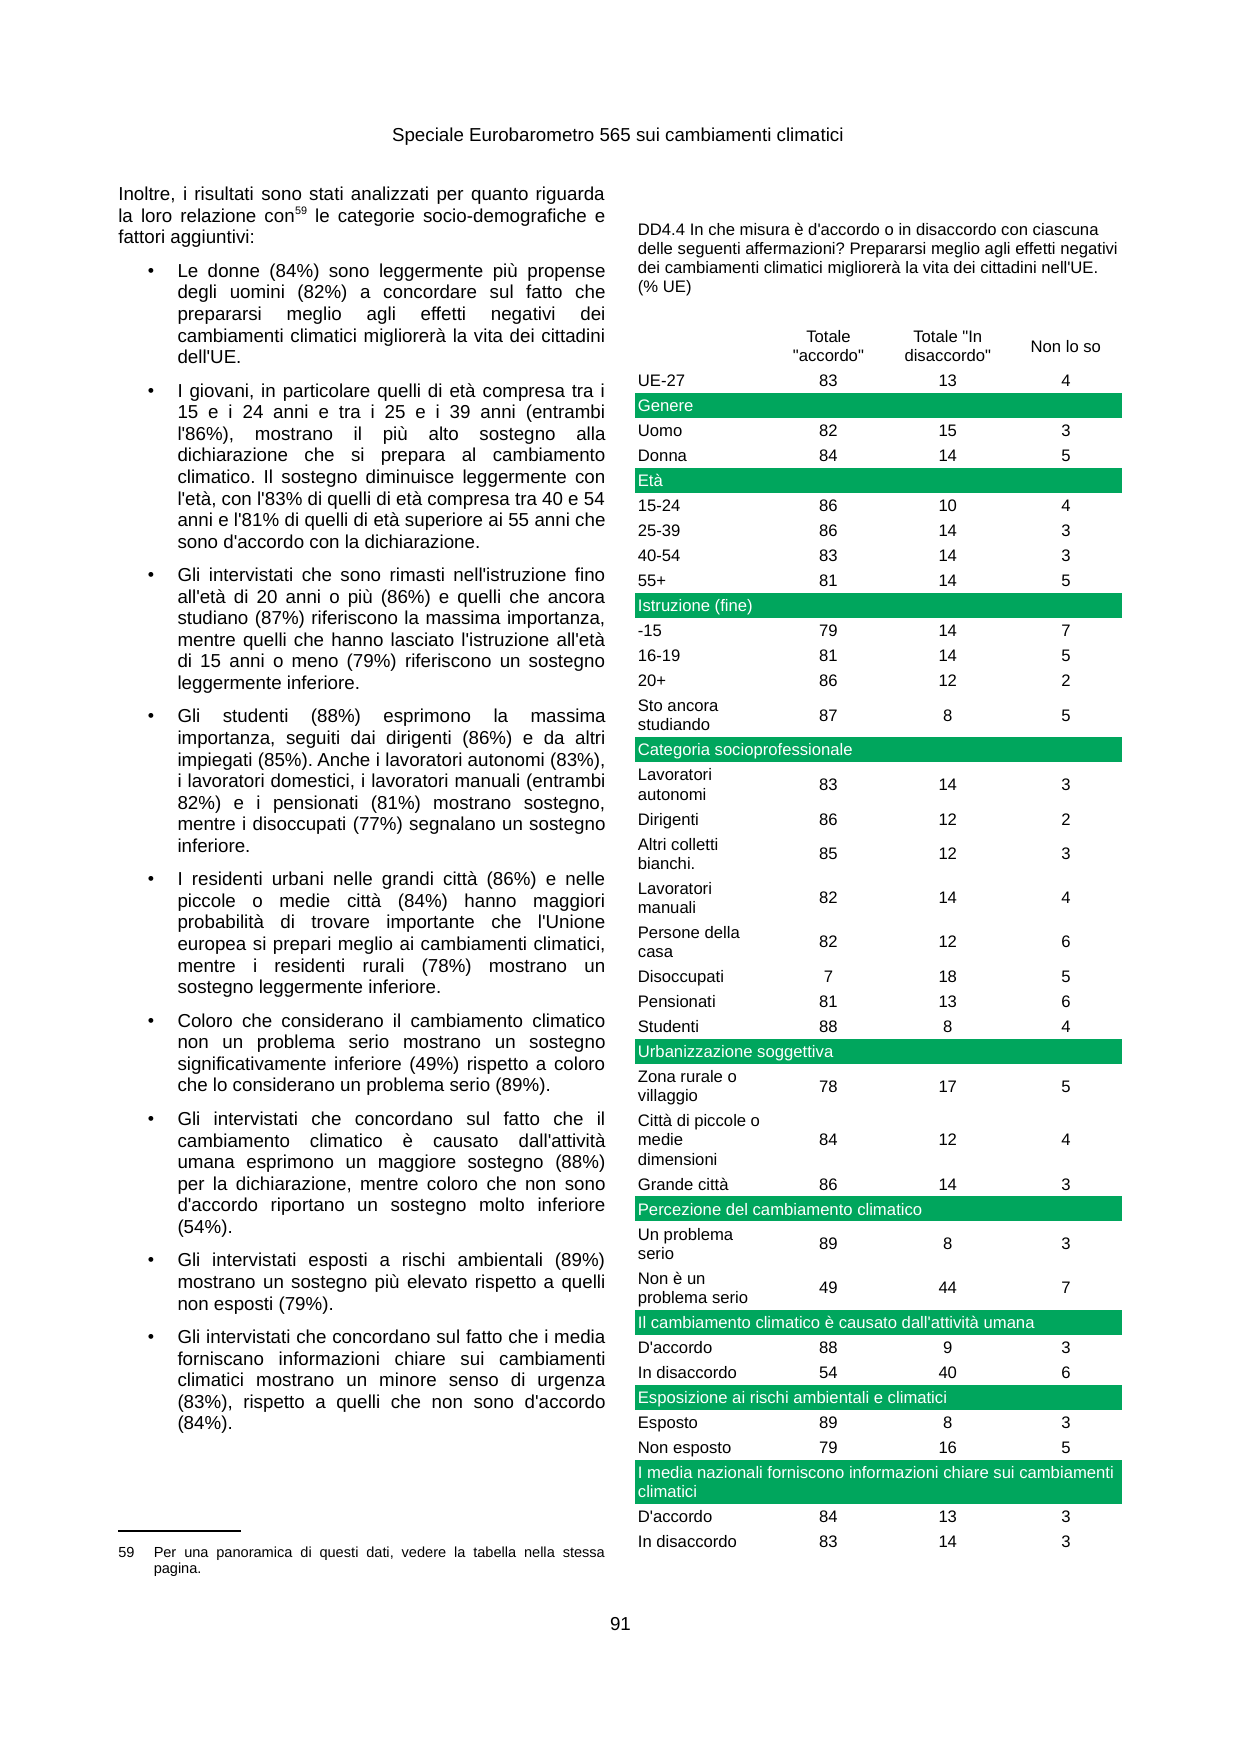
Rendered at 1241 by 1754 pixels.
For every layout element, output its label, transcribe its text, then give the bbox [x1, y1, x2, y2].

table_cell 83 [770, 1529, 886, 1554]
list Gli intervistati che concordano sul fatto che il cambiamento climatico è causato dall'attività umana esprimono un maggiore sostegno (88%) per la dichiarazione, mentre coloro che non sono d'accordo riportano un sostegno molto inferiore (54%). [148, 1108, 605, 1237]
table_cell Lavoratori autonomi [635, 762, 770, 806]
table_cell 4 [1009, 1108, 1122, 1171]
table_cell 6 [1009, 1360, 1122, 1385]
table_cell 20+ [635, 668, 770, 693]
table_cell 83 [770, 543, 886, 568]
table_cell Città di piccole o medie dimensioni [635, 1108, 770, 1171]
table_cell 78 [770, 1064, 886, 1108]
table_cell 15 [886, 418, 1009, 443]
table_cell 14 [886, 1171, 1009, 1196]
table_cell 5 [1009, 1435, 1122, 1460]
table_cell 3 [1009, 762, 1122, 806]
table_cell Genere [635, 393, 1122, 418]
table_cell 54 [770, 1360, 886, 1385]
table_cell 8 [886, 1410, 1009, 1435]
text Per una panoramica di questi dati, vedere la tabella nella stessa pagina. [118, 1543, 605, 1577]
table_cell Lavoratori manuali [635, 876, 770, 920]
table_cell 12 [886, 831, 1009, 876]
table_cell 14 [886, 618, 1009, 643]
table_cell 13 [886, 368, 1009, 393]
list Gli intervistati che sono rimasti nell'istruzione fino all'età di 20 anni o più (86%) e quelli che ancora studiano (87%) riferiscono la massima importanza, mentre quelli che hanno lasciato l'istruzione all'età di 15 anni o meno (79%) riferiscono un sostegno leggermente inferiore. [148, 564, 605, 693]
table_cell [1009, 299, 1122, 324]
table_cell Disoccupati [635, 964, 770, 989]
table_cell Il cambiamento climatico è causato dall'attività umana [635, 1310, 1122, 1335]
table_cell Pensionati [635, 989, 770, 1014]
table_cell 18 [886, 964, 1009, 989]
table_cell Categoria socioprofessionale [635, 737, 1122, 762]
table_cell 88 [770, 1014, 886, 1039]
table_cell 14 [886, 876, 1009, 920]
table_cell In disaccordo [635, 1360, 770, 1385]
table_cell 44 [886, 1266, 1009, 1310]
table_cell 16 [886, 1435, 1009, 1460]
table_cell 83 [770, 762, 886, 806]
table_cell 3 [1009, 1410, 1122, 1435]
table_cell 8 [886, 693, 1009, 737]
table_cell 3 [1009, 543, 1122, 568]
table_cell 14 [886, 568, 1009, 593]
table_cell 13 [886, 989, 1009, 1014]
table_cell 86 [770, 806, 886, 831]
table_cell 87 [770, 693, 886, 737]
table_cell Persone della casa [635, 920, 770, 964]
table_cell 17 [886, 1064, 1009, 1108]
table_cell Età [635, 468, 1122, 493]
table_cell 2 [1009, 806, 1122, 831]
table_cell [635, 324, 770, 368]
table_cell 86 [770, 493, 886, 518]
table_cell Uomo [635, 418, 770, 443]
table_cell Non esposto [635, 1435, 770, 1460]
table_cell 12 [886, 806, 1009, 831]
table_cell 3 [1009, 418, 1122, 443]
table_cell Percezione del cambiamento climatico [635, 1196, 1122, 1221]
table_cell 86 [770, 668, 886, 693]
table_cell 6 [1009, 920, 1122, 964]
table_cell Totale "In disaccordo" [886, 324, 1009, 368]
table_cell D'accordo [635, 1504, 770, 1529]
table_cell UE-27 [635, 368, 770, 393]
table_cell 89 [770, 1221, 886, 1266]
table_cell 82 [770, 876, 886, 920]
list I giovani, in particolare quelli di età compresa tra i 15 e i 24 anni e tra i 25 e i 39 anni (entrambi l'86%), mostrano il più alto sostegno alla dichiarazione che si prepara al cambiamento climatico. Il sostegno diminuisce leggermente con l'età, con l'83% di quelli di età compresa tra 40 e 54 anni e l'81% di quelli di età superiore ai 55 anni che sono d'accordo con la dichiarazione. [148, 379, 605, 552]
table_cell 9 [886, 1335, 1009, 1360]
table_cell 5 [1009, 643, 1122, 668]
table_cell Esposto [635, 1410, 770, 1435]
list Gli studenti (88%) esprimono la massima importanza, seguiti dai dirigenti (86%) e da altri impiegati (85%). Anche i lavoratori autonomi (83%), i lavoratori domestici, i lavoratori manuali (entrambi 82%) e i pensionati (81%) mostrano sostegno, mentre i disoccupati (77%) segnalano un sostegno inferiore. [148, 705, 605, 856]
table_cell Urbanizzazione soggettiva [635, 1039, 1122, 1064]
table_cell 86 [770, 1171, 886, 1196]
table_cell Non è un problema serio [635, 1266, 770, 1310]
table_cell 79 [770, 618, 886, 643]
table_cell I media nazionali forniscono informazioni chiare sui cambiamenti climatici [635, 1460, 1122, 1504]
table_cell 81 [770, 989, 886, 1014]
table_cell 5 [1009, 443, 1122, 468]
table_cell 3 [1009, 1335, 1122, 1360]
table_cell 14 [886, 518, 1009, 543]
table_cell 84 [770, 443, 886, 468]
table_cell 7 [770, 964, 886, 989]
list Le donne (84%) sono leggermente più propense degli uomini (82%) a concordare sul fatto che prepararsi meglio agli effetti negativi dei cambiamenti climatici migliorerà la vita dei cittadini dell'UE. [148, 259, 605, 367]
table_cell 10 [886, 493, 1009, 518]
table_cell 81 [770, 643, 886, 668]
table_cell 4 [1009, 368, 1122, 393]
table_cell 40-54 [635, 543, 770, 568]
table_cell Dirigenti [635, 806, 770, 831]
table_cell 4 [1009, 493, 1122, 518]
table_cell -15 [635, 618, 770, 643]
table_cell 5 [1009, 964, 1122, 989]
table_cell 88 [770, 1335, 886, 1360]
table_cell 84 [770, 1108, 886, 1171]
table_cell 49 [770, 1266, 886, 1310]
table_cell [886, 299, 1009, 324]
table_cell 25-39 [635, 518, 770, 543]
table_cell 83 [770, 368, 886, 393]
table_cell 6 [1009, 989, 1122, 1014]
table_cell 3 [1009, 1171, 1122, 1196]
table_cell In disaccordo [635, 1529, 770, 1554]
table_cell 5 [1009, 568, 1122, 593]
table_cell Altri colletti bianchi. [635, 831, 770, 876]
table_cell Totale "accordo" [770, 324, 886, 368]
table_cell Donna [635, 443, 770, 468]
table_cell Sto ancora studiando [635, 693, 770, 737]
table_cell 2 [1009, 668, 1122, 693]
table_cell 3 [1009, 1221, 1122, 1266]
table_cell 3 [1009, 831, 1122, 876]
table_cell 3 [1009, 518, 1122, 543]
table_cell 4 [1009, 876, 1122, 920]
table_cell 5 [1009, 693, 1122, 737]
table_cell Zona rurale o villaggio [635, 1064, 770, 1108]
table_cell 14 [886, 543, 1009, 568]
table_cell 82 [770, 418, 886, 443]
table_cell 7 [1009, 618, 1122, 643]
table_cell Esposizione ai rischi ambientali e climatici [635, 1385, 1122, 1410]
table_cell 12 [886, 668, 1009, 693]
table_cell 85 [770, 831, 886, 876]
text Inoltre, i risultati sono stati analizzati per quanto riguarda la loro relazione con le categorie socio-demografiche e fattori aggiuntivi: [118, 183, 605, 248]
table_cell 16-19 [635, 643, 770, 668]
list Coloro che considerano il cambiamento climatico non un problema serio mostrano un sostegno significativamente inferiore (49%) rispetto a coloro che lo considerano un problema serio (89%). [148, 1009, 605, 1096]
table_cell 14 [886, 1529, 1009, 1554]
list Gli intervistati che concordano sul fatto che i media forniscano informazioni chiare sui cambiamenti climatici mostrano un minore senso di urgenza (83%), rispetto a quelli che non sono d'accordo (84%). [148, 1326, 605, 1434]
table_cell 14 [886, 443, 1009, 468]
list I residenti urbani nelle grandi città (86%) e nelle piccole o medie città (84%) hanno maggiori probabilità di trovare importante che l'Unione europea si prepari meglio ai cambiamenti climatici, mentre i residenti rurali (78%) mostrano un sostegno leggermente inferiore. [148, 868, 605, 998]
table_cell Grande città [635, 1171, 770, 1196]
table_cell Istruzione (fine) [635, 593, 1122, 618]
table_cell [635, 299, 770, 324]
table_cell 40 [886, 1360, 1009, 1385]
table_cell 84 [770, 1504, 886, 1529]
table_header DD4.4 In che misura è d'accordo o in disaccordo con ciascuna delle seguenti affermazioni? Prepararsi meglio agli effetti negativi dei cambiamenti climatici migliorerà la vita dei cittadini nell'UE. (% UE) [635, 216, 1122, 299]
table_cell 4 [1009, 1014, 1122, 1039]
table_cell 5 [1009, 1064, 1122, 1108]
table_cell 13 [886, 1504, 1009, 1529]
table_cell 89 [770, 1410, 886, 1435]
table_cell [770, 299, 886, 324]
table_cell 82 [770, 920, 886, 964]
table_cell 3 [1009, 1504, 1122, 1529]
table_cell 14 [886, 762, 1009, 806]
table_cell 7 [1009, 1266, 1122, 1310]
table_cell 12 [886, 1108, 1009, 1171]
table_cell 14 [886, 643, 1009, 668]
table_cell Non lo so [1009, 324, 1122, 368]
table_cell 12 [886, 920, 1009, 964]
table_cell 55+ [635, 568, 770, 593]
table_cell Un problema serio [635, 1221, 770, 1266]
table_cell 15-24 [635, 493, 770, 518]
list Gli intervistati esposti a rischi ambientali (89%) mostrano un sostegno più elevato rispetto a quelli non esposti (79%). [148, 1249, 605, 1314]
table_cell 8 [886, 1221, 1009, 1266]
table_cell 81 [770, 568, 886, 593]
table_cell 8 [886, 1014, 1009, 1039]
table_cell Studenti [635, 1014, 770, 1039]
table_cell D'accordo [635, 1335, 770, 1360]
table_cell 86 [770, 518, 886, 543]
table_cell 3 [1009, 1529, 1122, 1554]
table_cell 79 [770, 1435, 886, 1460]
